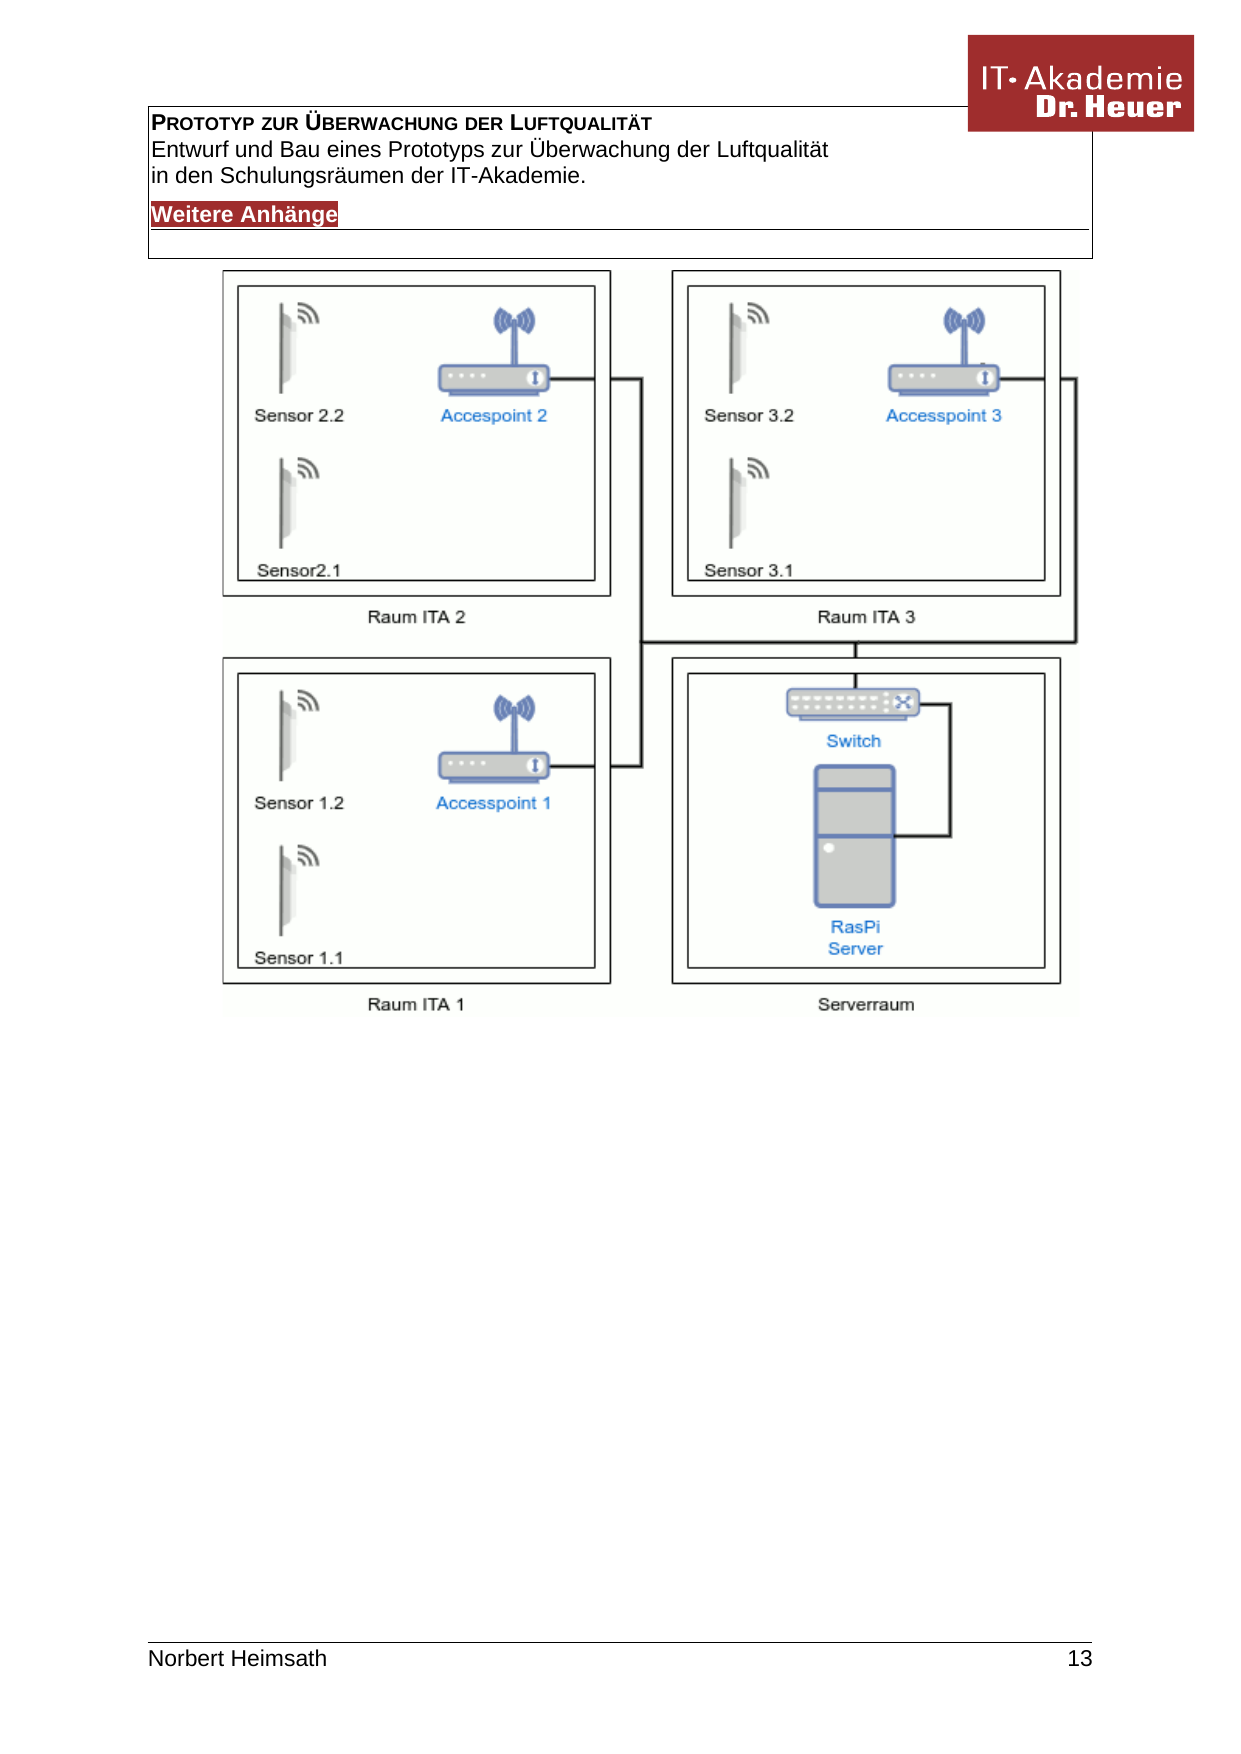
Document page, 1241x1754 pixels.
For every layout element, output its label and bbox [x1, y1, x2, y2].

picture [222, 270, 1080, 1017]
